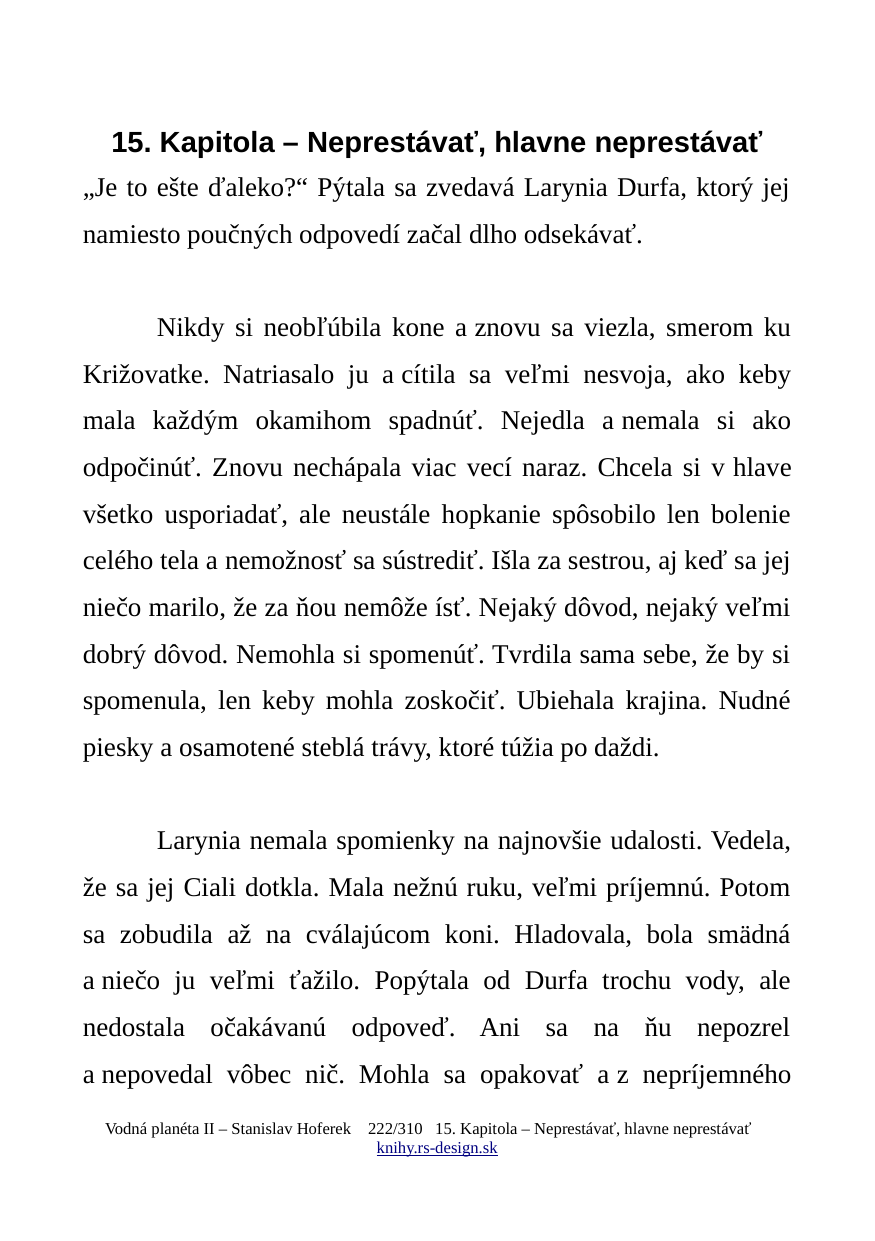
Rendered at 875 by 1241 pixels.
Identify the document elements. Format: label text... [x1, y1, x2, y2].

text Nikdy si neobľúbila kone a znovu sa viezla, smerom ku Križovatke. Natriasalo ju a cítila sa veľmi nesvoja, ako keby mala každým okamihom spadnúť. Nejedla a nemala si ako odpočinúť. Znovu nechápala viac vecí naraz. Chcela si v hlave všetko usporiadať, ale neustále hopkanie spôsobilo len bolenie celého tela a nemožnosť sa sústrediť. Išla za sestrou, aj keď sa jej niečo marilo, že za ňou nemôže ísť. Nejaký dôvod, nejaký veľmi dobrý dôvod. Nemohla si spomenúť. Tvrdila sama sebe, že by si spomenula, len keby mohla zoskočiť. Ubiehala krajina. Nudné piesky a osamotené steblá trávy, ktoré túžia po daždi. [83, 311, 791, 762]
text Larynia nemala spomienky na najnovšie udalosti. Vedela, že sa jej Ciali dotkla. Mala nežnú ruku, veľmi príjemnú. Potom sa zobudila až na cválajúcom koni. Hladovala, bola smädná a niečo ju veľmi ťažilo. Popýtala od Durfa trochu vody, ale nedostala očakávanú odpoveď. Ani sa na ňu nepozrel a nepovedal vôbec nič. Mohla sa opakovať a z nepríjemného [83, 824, 791, 1089]
text „Je to ešte ďaleko?“ Pýtala sa zvedavá Larynia Durfa, ktorý jej namiesto poučných odpovedí začal dlho odsekávať. [83, 171, 791, 249]
subtitle 15. Kapitola – Neprestávať, hlavne neprestávať [83, 125, 791, 159]
